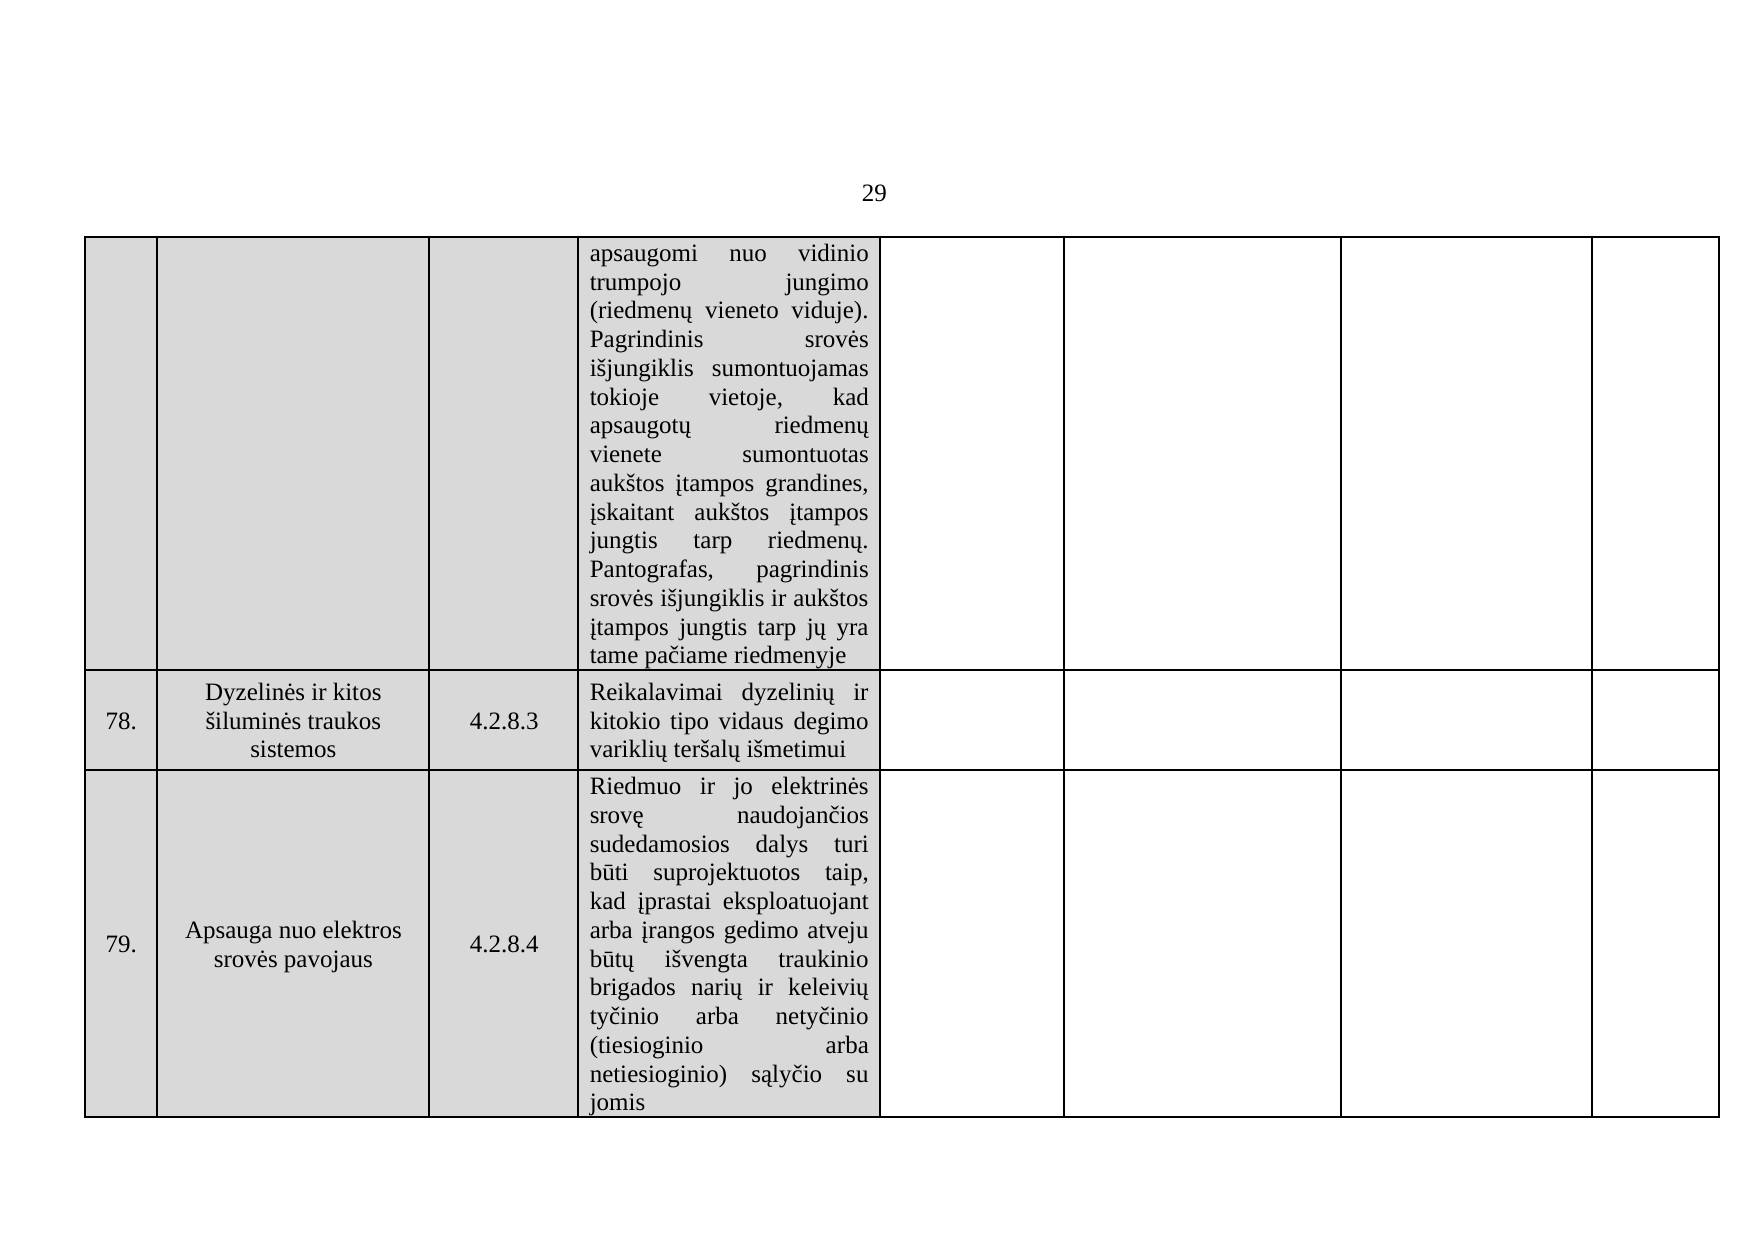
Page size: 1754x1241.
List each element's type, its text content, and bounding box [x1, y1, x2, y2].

table_cell 4.2.8.4 [430, 771, 577, 1116]
table_cell [1065, 771, 1340, 1116]
table_cell [1593, 771, 1718, 1116]
table_cell [1593, 671, 1718, 769]
table_cell apsaugomi nuo vidinio trumpojo jungimo (riedmenų vieneto viduje). Pagrindinis srovės išjungiklis sumontuojamas tokioje vietoje, kad apsaugotų riedmenų vienete sumontuotas aukštos įtampos grandines, įskaitant aukštos įtampos jungtis tarp riedmenų. Pantografas, pagrindinis srovės išjungiklis ir aukštos įtampos jungtis tarp jų yra tame pačiame riedmenyje [579, 238, 879, 669]
table_cell [1065, 671, 1340, 769]
table_cell [881, 238, 1063, 669]
table_cell [158, 238, 428, 669]
table_cell 4.2.8.3 [430, 671, 577, 769]
table_cell Riedmuo ir jo elektrinės srovę naudojančios sudedamosios dalys turi būti suprojektuotos taip, kad įprastai eksploatuojant arba įrangos gedimo atveju būtų išvengta traukinio brigados narių ir keleivių tyčinio arba netyčinio (tiesioginio arba netiesioginio) sąlyčio su jomis [579, 771, 879, 1116]
table_cell [1342, 671, 1591, 769]
table_cell Reikalavimai dyzelinių ir kitokio tipo vidaus degimo variklių teršalų išmetimui [579, 671, 879, 769]
table_cell 79. [86, 771, 156, 1116]
table_cell Apsauga nuo elektros srovės pavojaus [158, 771, 428, 1116]
table_cell [1593, 238, 1718, 669]
table_cell [86, 238, 156, 669]
table_cell 78. [86, 671, 156, 769]
table_cell [430, 238, 577, 669]
table_cell [1342, 238, 1591, 669]
table_cell [1342, 771, 1591, 1116]
table_cell [881, 671, 1063, 769]
table_cell [881, 771, 1063, 1116]
table_cell Dyzelinės ir kitos šiluminės traukos sistemos [158, 671, 428, 769]
table_cell [1065, 238, 1340, 669]
